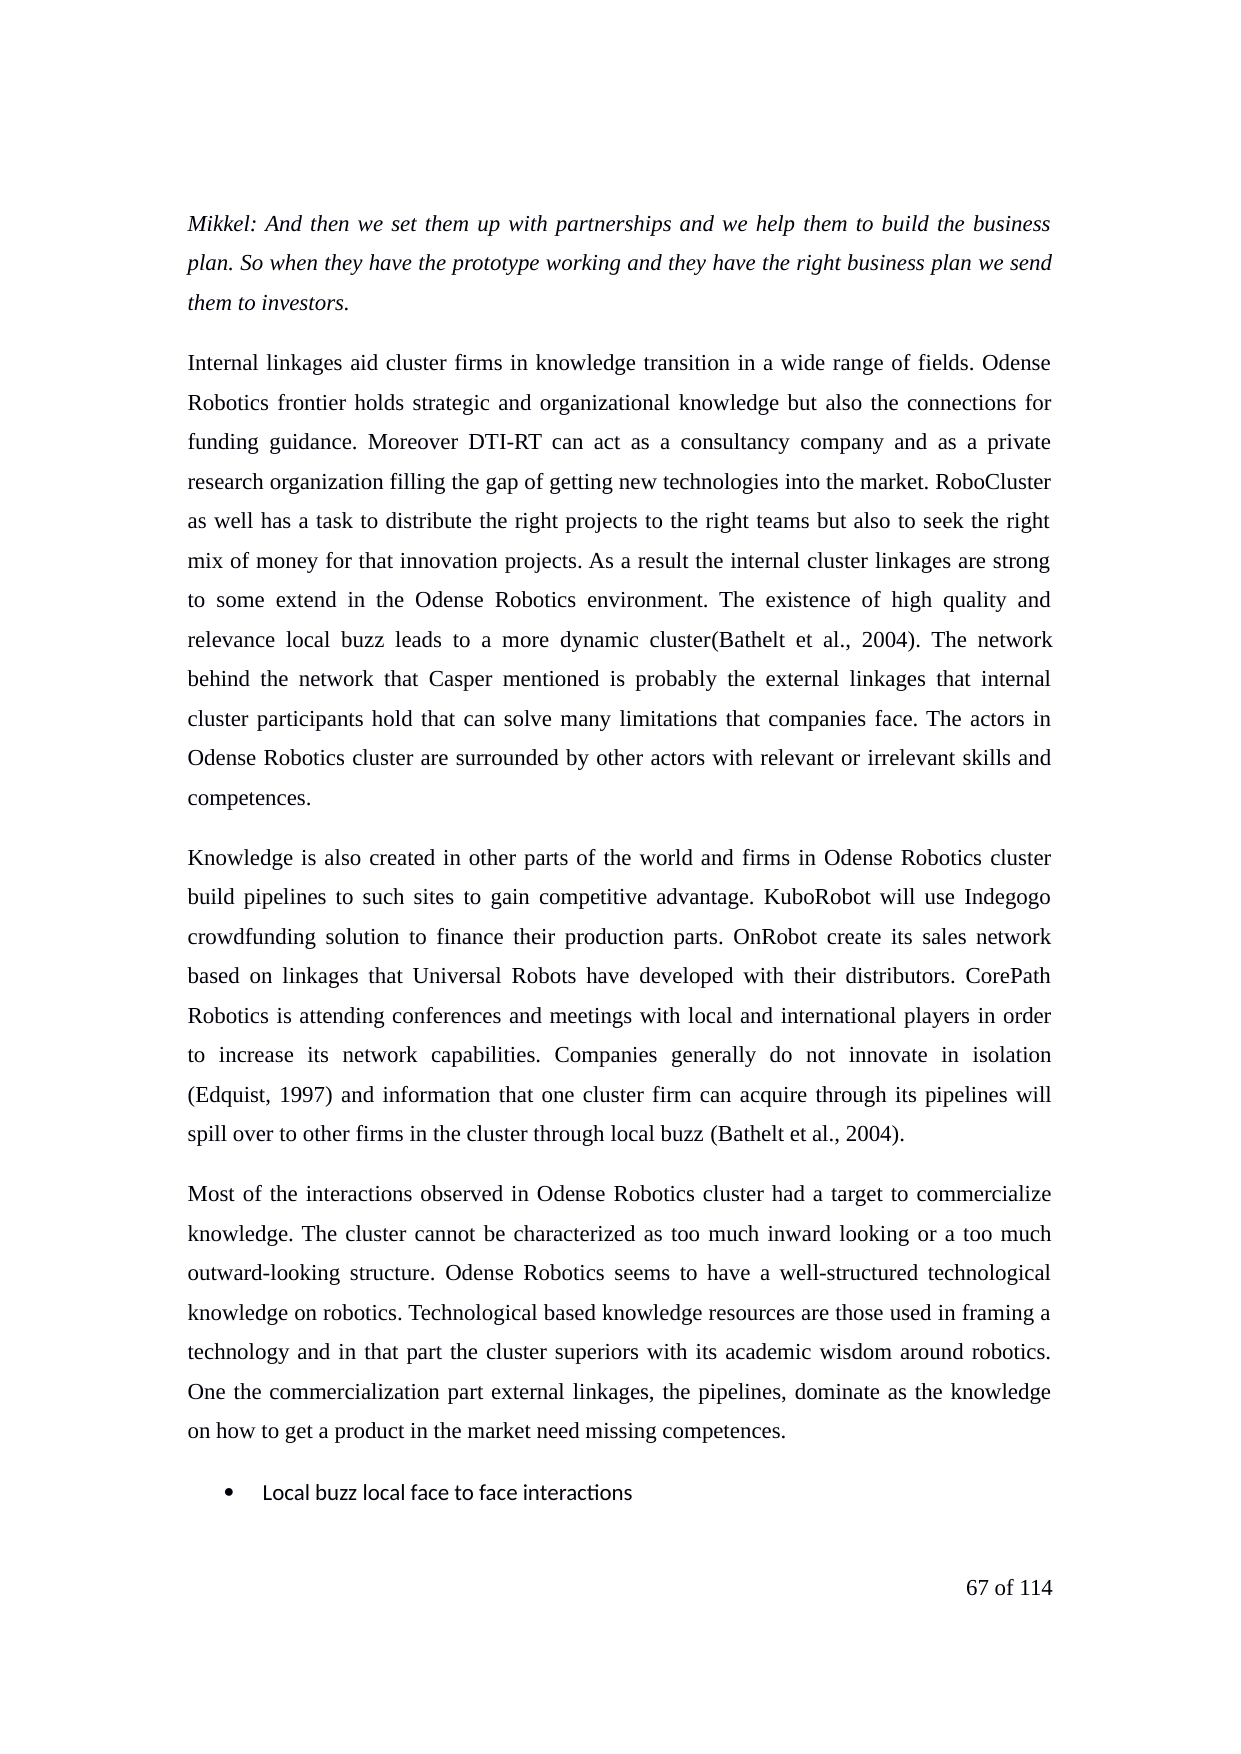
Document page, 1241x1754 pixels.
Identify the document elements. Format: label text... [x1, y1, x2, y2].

text Most of the interactions observed in Odense Robotics cluster had a target to commercialize knowledge. The cluster cannot be characterized as too much inward looking or a too much outward-looking structure. Odense Robotics seems to have a well-structured technological knowledge on robotics. Technological based knowledge resources are those used in framing a technology and in that part the cluster superiors with its academic wisdom around robotics. One the commercialization part external linkages, the pipelines, dominate as the knowledge on how to get a product in the market need missing competences. [187, 1181, 1053, 1444]
text Internal linkages aid cluster firms in knowledge transition in a wide range of fields. Odense Robotics frontier holds strategic and organizational knowledge but also the connections for funding guidance. Moreover DTI-RT can act as a consultancy company and as a private research organization filling the gap of getting new technologies into the market. RoboCluster as well has a task to distribute the right projects to the right teams but also to seek the right mix of money for that innovation projects. As a result the internal cluster linkages are strong to some extend in the Odense Robotics environment. The existence of high quality and relevance local buzz leads to a more dynamic cluster(Bathelt et al., 2004). The network behind the network that Casper mentioned is probably the external linkages that internal cluster participants hold that can solve many limitations that companies face. The actors in Odense Robotics cluster are surrounded by other actors with relevant or irrelevant skills and competences. [187, 349, 1053, 810]
text Knowledge is also created in other parts of the world and firms in Odense Robotics cluster build pipelines to such sites to gain competitive advantage. KuboRobot will use Indegogo crowdfunding solution to finance their production parts. OnRobot create its sales network based on linkages that Universal Robots have developed with their distributors. CorePath Robotics is attending conferences and meetings with local and international players in order to increase its network capabilities. Companies generally do not innovate in isolation (Edquist, 1997) and information that one cluster firm can acquire through its pipelines will spill over to other firms in the cluster through local buzz (Bathelt et al., 2004). [187, 844, 1053, 1147]
text Mikkel: And then we set them up with partnerships and we help them to build the business plan. So when they have the prototype working and they have the right business plan we send them to investors. [187, 210, 1053, 315]
list Local buzz local face to face interactions [225, 1478, 1053, 1506]
